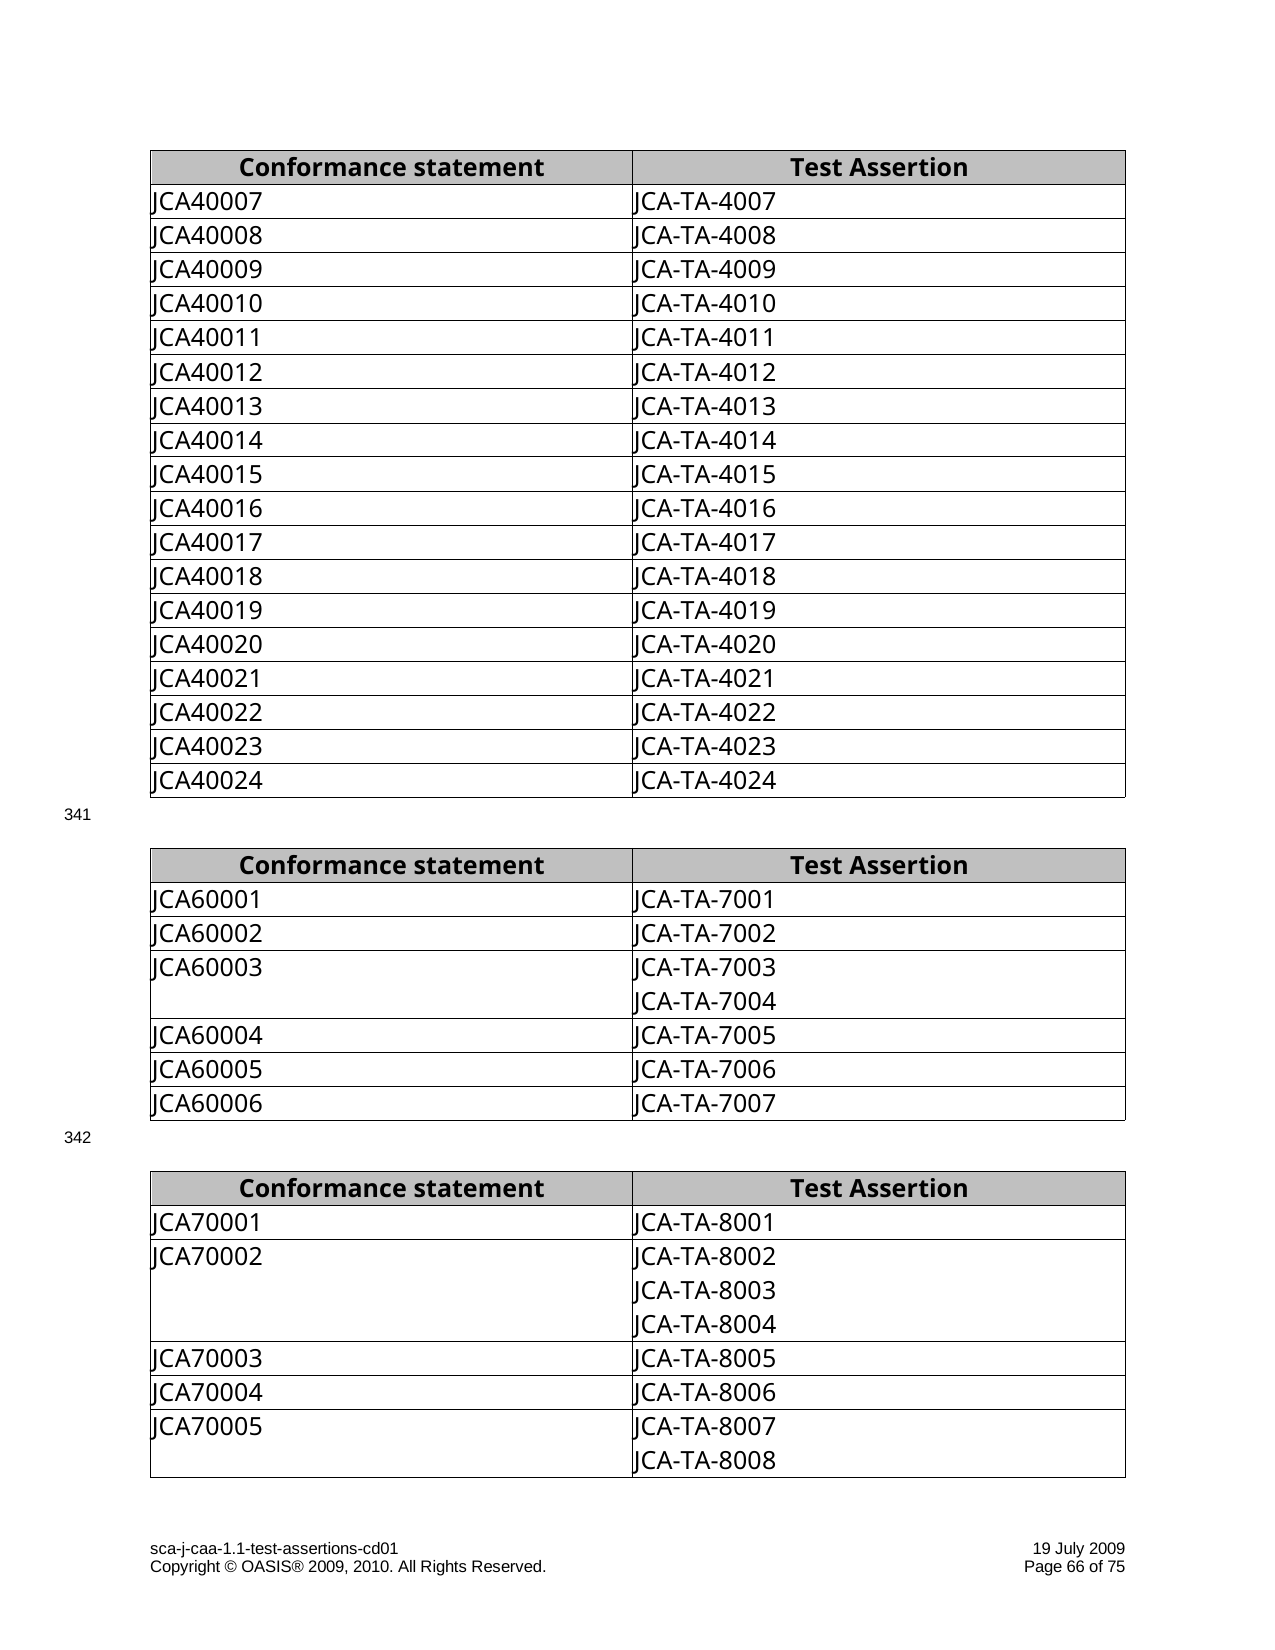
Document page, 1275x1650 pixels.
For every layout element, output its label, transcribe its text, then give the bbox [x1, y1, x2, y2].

table_cell JCA40021 [151, 662, 632, 695]
table_cell JCA40022 [151, 696, 632, 729]
table_cell JCA-TA-4023 [633, 730, 1125, 763]
table_cell JCA70004 [151, 1376, 632, 1409]
table_cell JCA70002 [151, 1240, 632, 1341]
table_cell JCA-TA-8005 [633, 1342, 1125, 1375]
table_cell JCA60005 [151, 1053, 632, 1086]
table_cell JCA40015 [151, 457, 632, 491]
table_cell JCA60001 [151, 883, 632, 916]
table_cell JCA-TA-8006 [633, 1376, 1125, 1409]
table_cell JCA60002 [151, 917, 632, 950]
table_cell JCA-TA-4010 [633, 287, 1125, 320]
table_cell JCA40013 [151, 389, 632, 423]
table_cell JCA-TA-4014 [633, 424, 1125, 456]
table_cell JCA-TA-4020 [633, 628, 1125, 661]
table_cell JCA40014 [151, 424, 632, 456]
table_cell JCA60003 [151, 951, 632, 1018]
table_cell JCA-TA-4018 [633, 560, 1125, 593]
table_cell JCA40010 [151, 287, 632, 320]
table_cell JCA40012 [151, 355, 632, 388]
table_cell JCA-TA-8001 [633, 1206, 1125, 1239]
table_cell JCA70001 [151, 1206, 632, 1239]
table_cell JCA40011 [151, 321, 632, 354]
table_cell JCA40016 [151, 492, 632, 525]
table_cell JCA-TA-4009 [633, 253, 1125, 286]
table_cell JCA-TA-4011 [633, 321, 1125, 354]
table_cell JCA40024 [151, 764, 632, 797]
table_cell JCA-TA-4019 [633, 594, 1125, 627]
table_cell JCA-TA-4022 [633, 696, 1125, 729]
table_cell JCA-TA-7005 [633, 1019, 1125, 1052]
table_cell JCA70005 [151, 1410, 632, 1477]
table_cell JCA70003 [151, 1342, 632, 1375]
table_cell JCA-TA-4007 [633, 185, 1125, 218]
table_cell JCA-TA-7003 JCA-TA-7004 [633, 951, 1125, 1018]
table_cell JCA40017 [151, 526, 632, 559]
table_cell JCA40023 [151, 730, 632, 763]
table_cell JCA60004 [151, 1019, 632, 1052]
table_cell JCA40018 [151, 560, 632, 593]
table_cell JCA-TA-7002 [633, 917, 1125, 950]
table_cell JCA-TA-4012 [633, 355, 1125, 388]
table_cell JCA-TA-7006 [633, 1053, 1125, 1086]
table_cell JCA-TA-8002 JCA-TA-8003 JCA-TA-8004 [633, 1240, 1125, 1341]
table_cell JCA40008 [151, 219, 632, 252]
table_cell JCA-TA-4017 [633, 526, 1125, 559]
table_cell JCA-TA-4013 [633, 389, 1125, 423]
table_cell JCA40019 [151, 594, 632, 627]
table_cell JCA60006 [151, 1087, 632, 1120]
table_cell JCA40020 [151, 628, 632, 661]
table_cell JCA-TA-4024 [633, 764, 1125, 797]
table_cell JCA-TA-7007 [633, 1087, 1125, 1120]
table_cell JCA-TA-4016 [633, 492, 1125, 525]
table_cell JCA-TA-4021 [633, 662, 1125, 695]
table_cell JCA-TA-4015 [633, 457, 1125, 491]
table_cell JCA40009 [151, 253, 632, 286]
table_cell JCA-TA-7001 [633, 883, 1125, 916]
table_cell JCA40007 [151, 185, 632, 218]
table_cell JCA-TA-8007 JCA-TA-8008 [633, 1410, 1125, 1477]
table_cell JCA-TA-4008 [633, 219, 1125, 252]
